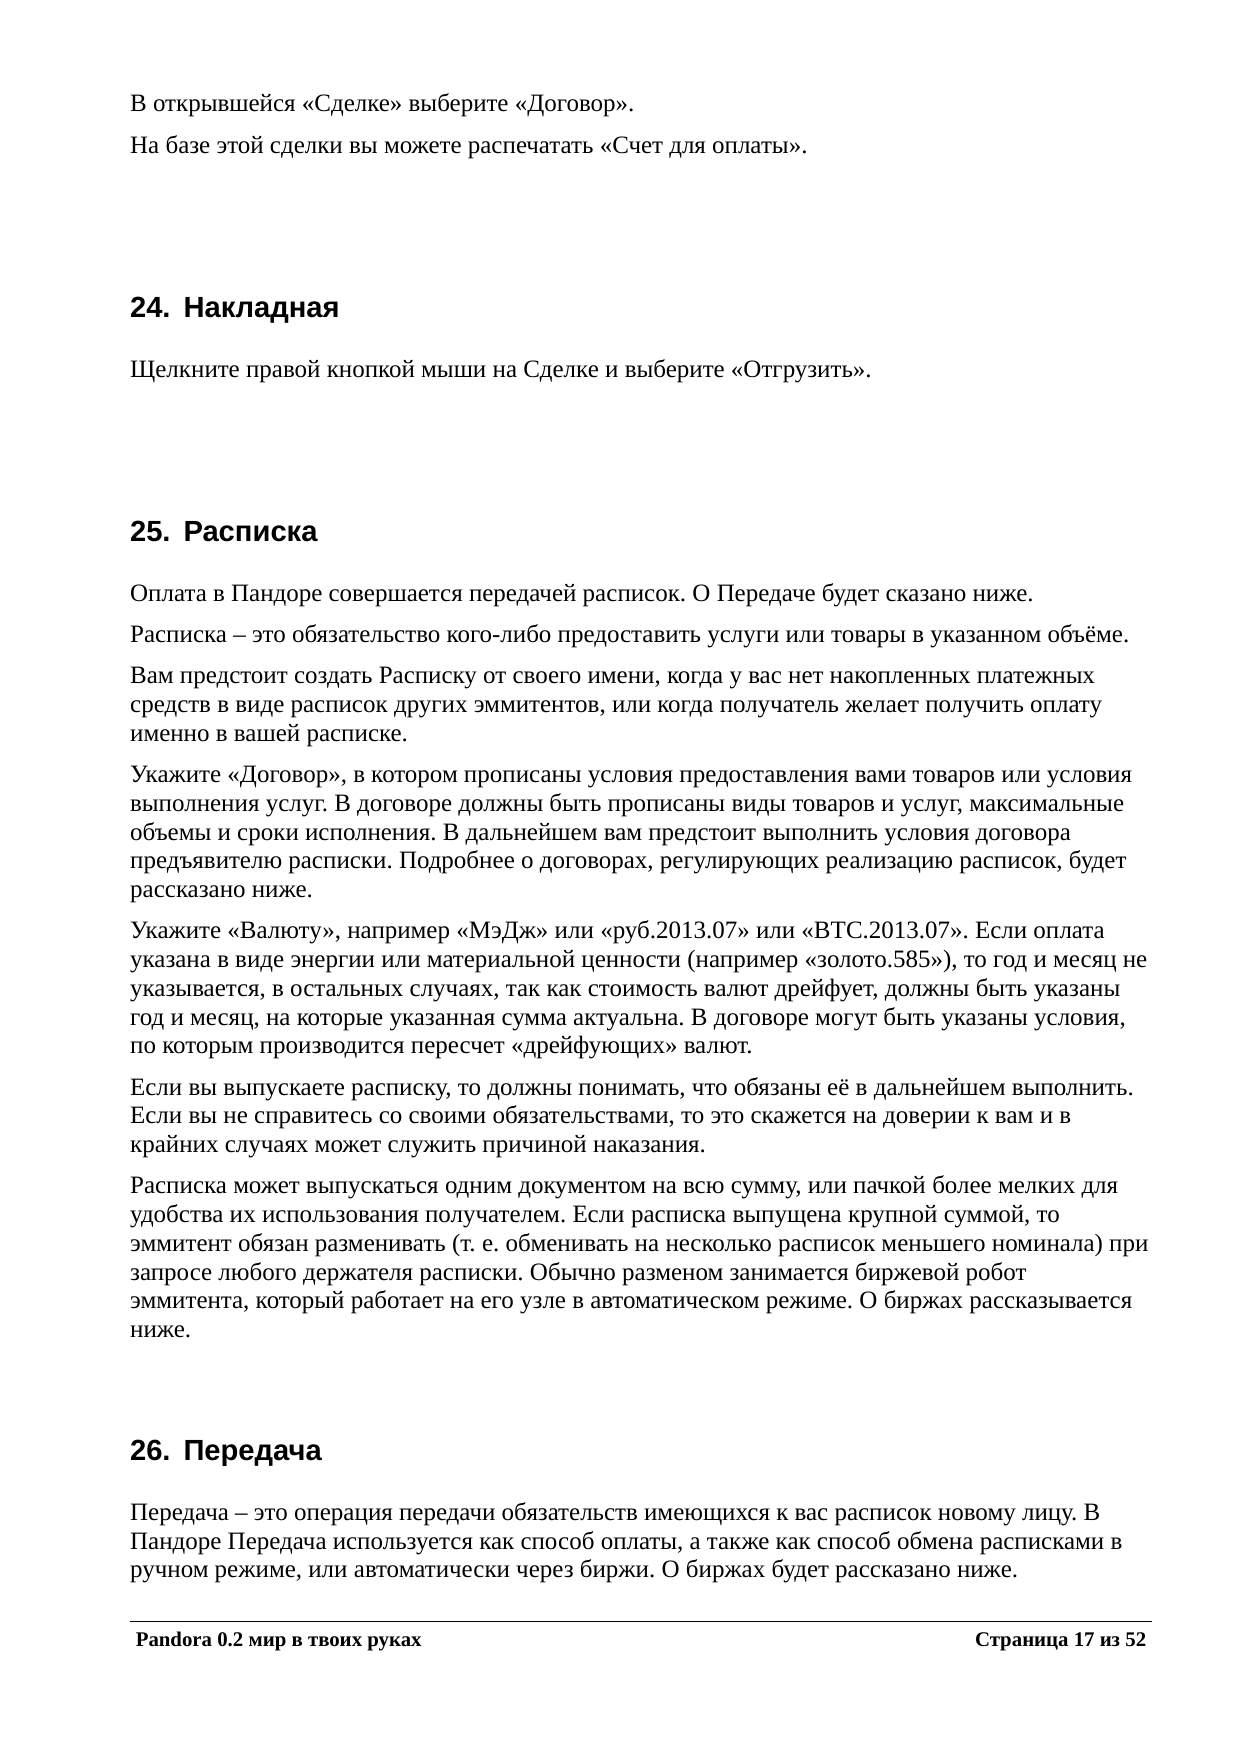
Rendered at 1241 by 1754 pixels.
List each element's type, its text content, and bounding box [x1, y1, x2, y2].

text Если вы выпускаете расписку, то должны понимать, что обязаны её в дальнейшем выполнить. Если вы не справитесь со своими обязательствами, то это скажется на доверии к вам и в крайних случаях может служить причиной наказания. [130, 1072, 1152, 1158]
subtitle Передача [130, 1433, 1152, 1467]
text Оплата в Пандоре совершается передачей расписок. О Передаче будет сказано ниже. [130, 578, 1152, 607]
text Расписка может выпускаться одним документом на всю сумму, или пачкой более мелких для удобства их использования получателем. Если расписка выпущена крупной суммой, то эммитент обязан разменивать (т. е. обменивать на несколько расписок меньшего номинала) при запросе любого держателя расписки. Обычно разменом занимается биржевой робот эммитента, который работает на его узле в автоматическом режиме. О биржах рассказывается ниже. [130, 1170, 1152, 1343]
text Щелкните правой кнопкой мыши на Сделке и выберите «Отгрузить». [130, 354, 1152, 383]
text Передача – это операция передачи обязательств имеющихся к вас расписок новому лицу. В Пандоре Передача используется как способ оплаты, а также как способ обмена расписками в ручном режиме, или автоматически через биржи. О биржах будет рассказано ниже. [130, 1497, 1152, 1583]
subtitle Расписка [130, 514, 1152, 548]
text Вам предстоит создать Расписку от своего имени, когда у вас нет накопленных платежных средств в виде расписок других эммитентов, или когда получатель желает получить оплату именно в вашей расписке. [130, 660, 1152, 747]
text Укажите «Договор», в котором прописаны условия предоставления вами товаров или условия выполнения услуг. В договоре должны быть прописаны виды товаров и услуг, максимальные объемы и сроки исполнения. В дальнейшем вам предстоит выполнить условия договора предъявителю расписки. Подробнее о договорах, регулирующих реализацию расписок, будет рассказано ниже. [130, 759, 1152, 903]
text Укажите «Валюту», например «МэДж» или «руб.2013.07» или «BTC.2013.07». Если оплата указана в виде энергии или материальной ценности (например «золото.585»), то год и месяц не указывается, в остальных случаях, так как стоимость валют дрейфует, должны быть указаны год и месяц, на которые указанная сумма актуальна. В договоре могут быть указаны условия, по которым производится пересчет «дрейфующих» валют. [130, 915, 1152, 1059]
text Расписка – это обязательство кого-либо предоставить услуги или товары в указанном объёме. [130, 619, 1152, 648]
text В открывшейся «Сделке» выберите «Договор». [130, 88, 1152, 117]
text На базе этой сделки вы можете распечатать «Счет для оплаты». [130, 130, 1152, 158]
subtitle Накладная [130, 290, 1152, 324]
